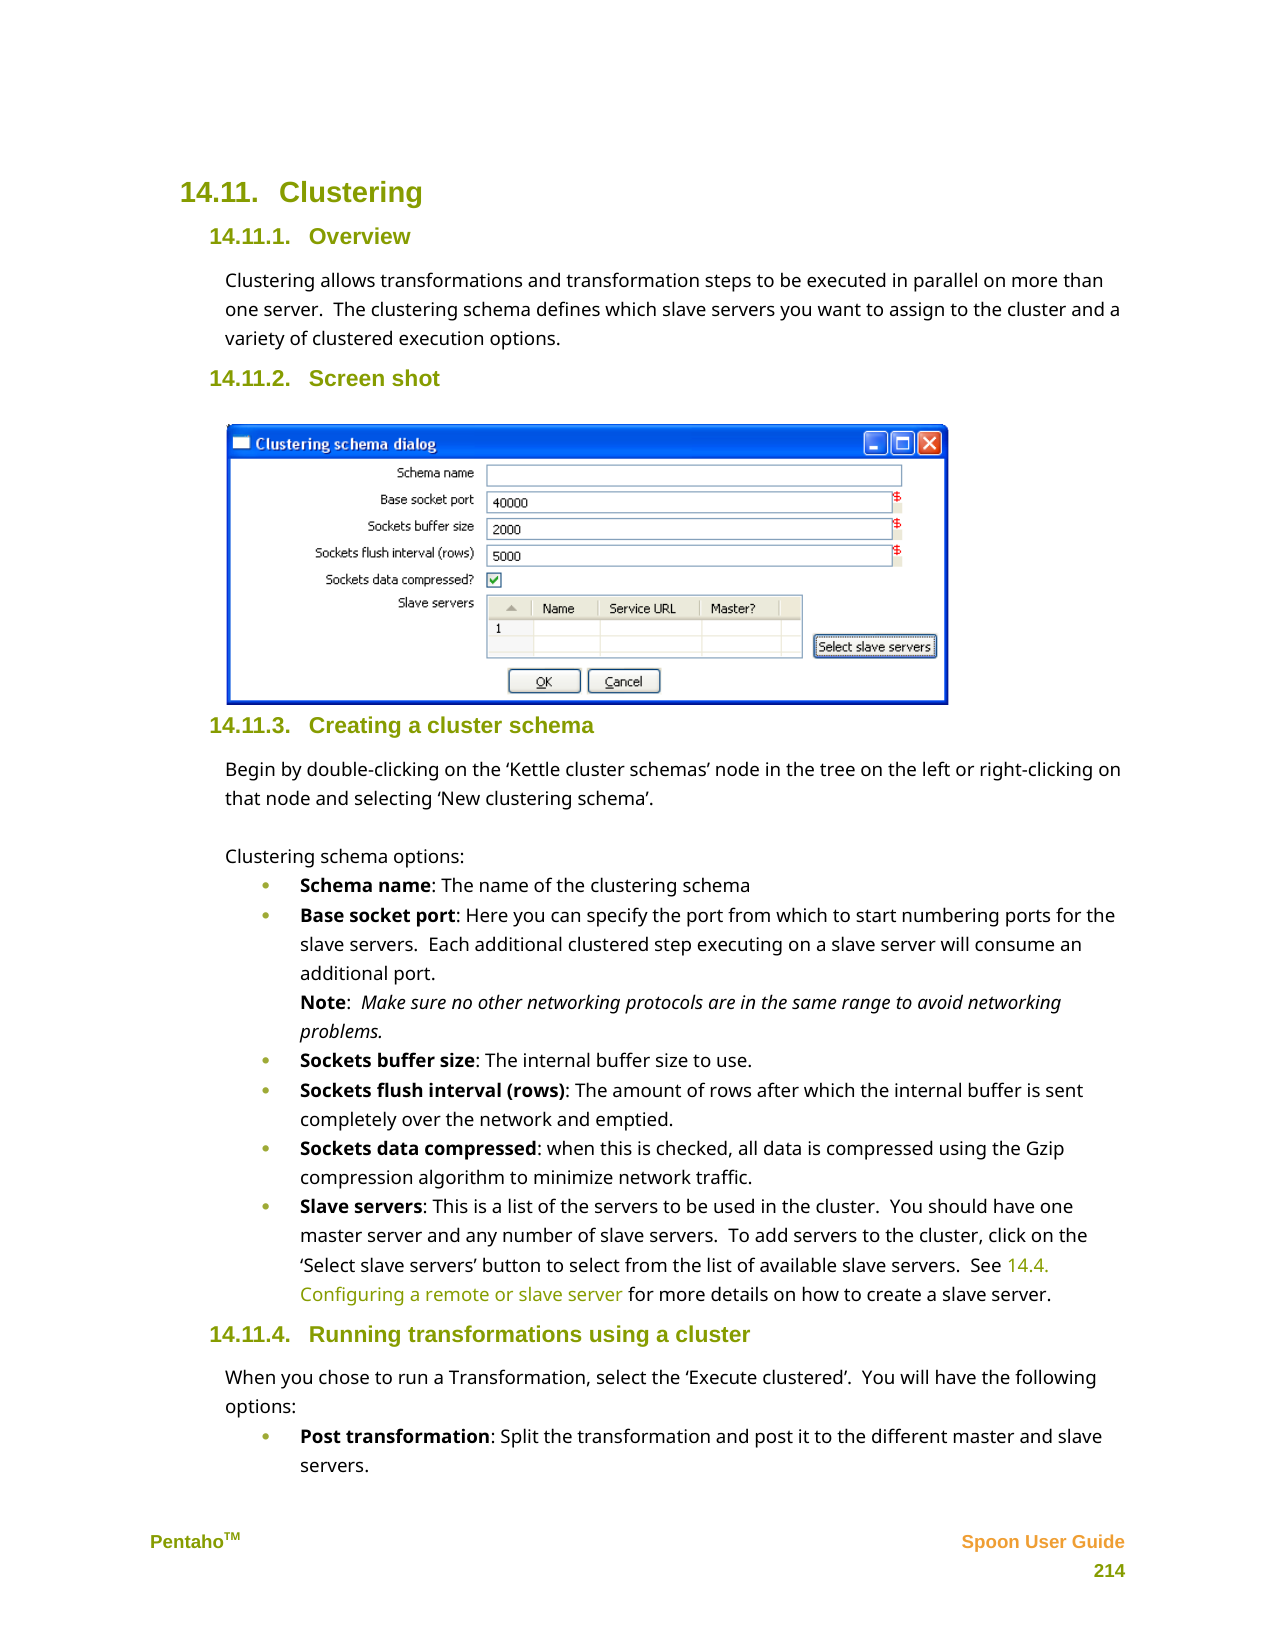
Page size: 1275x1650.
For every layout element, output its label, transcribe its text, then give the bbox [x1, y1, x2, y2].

picture [226, 424, 949, 705]
subtitle Running transformations using a cluster [209, 1314, 1125, 1349]
list Sockets flush interval (rows): The amount of rows after which the internal buffer is sent completely over the network and emptied. [262, 1074, 1125, 1132]
list Schema name: The name of the clustering schema [262, 869, 1125, 899]
subtitle Clustering [179, 175, 1125, 210]
subtitle Overview [209, 217, 1125, 252]
text When you chose to run a Transformation, select the ‘Execute clustered’. You will have the following options: [225, 1361, 1125, 1420]
subtitle Creating a cluster schema [209, 406, 1125, 741]
list Base socket port: Here you can specify the port from which to start numbering ports for the slave servers. Each additional clustered step executing on a slave server will consume an additional port. [262, 899, 1125, 986]
list Slave servers: This is a list of the servers to be used in the cluster. You should have one master server and any number of slave servers. To add servers to the cluster, click on the ‘Select slave servers’ button to select from the list of available slave servers. See 14.4. Configuring a remote or slave server for more details on how to create a slave server. [262, 1190, 1125, 1307]
text Begin by double-clicking on the ‘Kettle cluster schemas’ node in the tree on the left or right-clicking on that node and selecting ‘New clustering schema’. [225, 753, 1125, 811]
text Note: Make sure no other networking protocols are in the same range to avoid networking problems. [300, 986, 1125, 1044]
text Clustering schema options: [225, 840, 1125, 869]
list Post transformation: Split the transformation and post it to the different master and slave servers. [262, 1420, 1125, 1478]
list Sockets data compressed: when this is checked, all data is compressed using the Gzip compression algorithm to minimize network traffic. [262, 1132, 1125, 1190]
subtitle Screen shot [209, 359, 1125, 393]
text Clustering allows transformations and transformation steps to be executed in parallel on more than one server. The clustering schema defines which slave servers you want to assign to the cluster and a variety of clustered execution options. [225, 264, 1125, 352]
list Sockets buffer size: The internal buffer size to use. [262, 1044, 1125, 1074]
